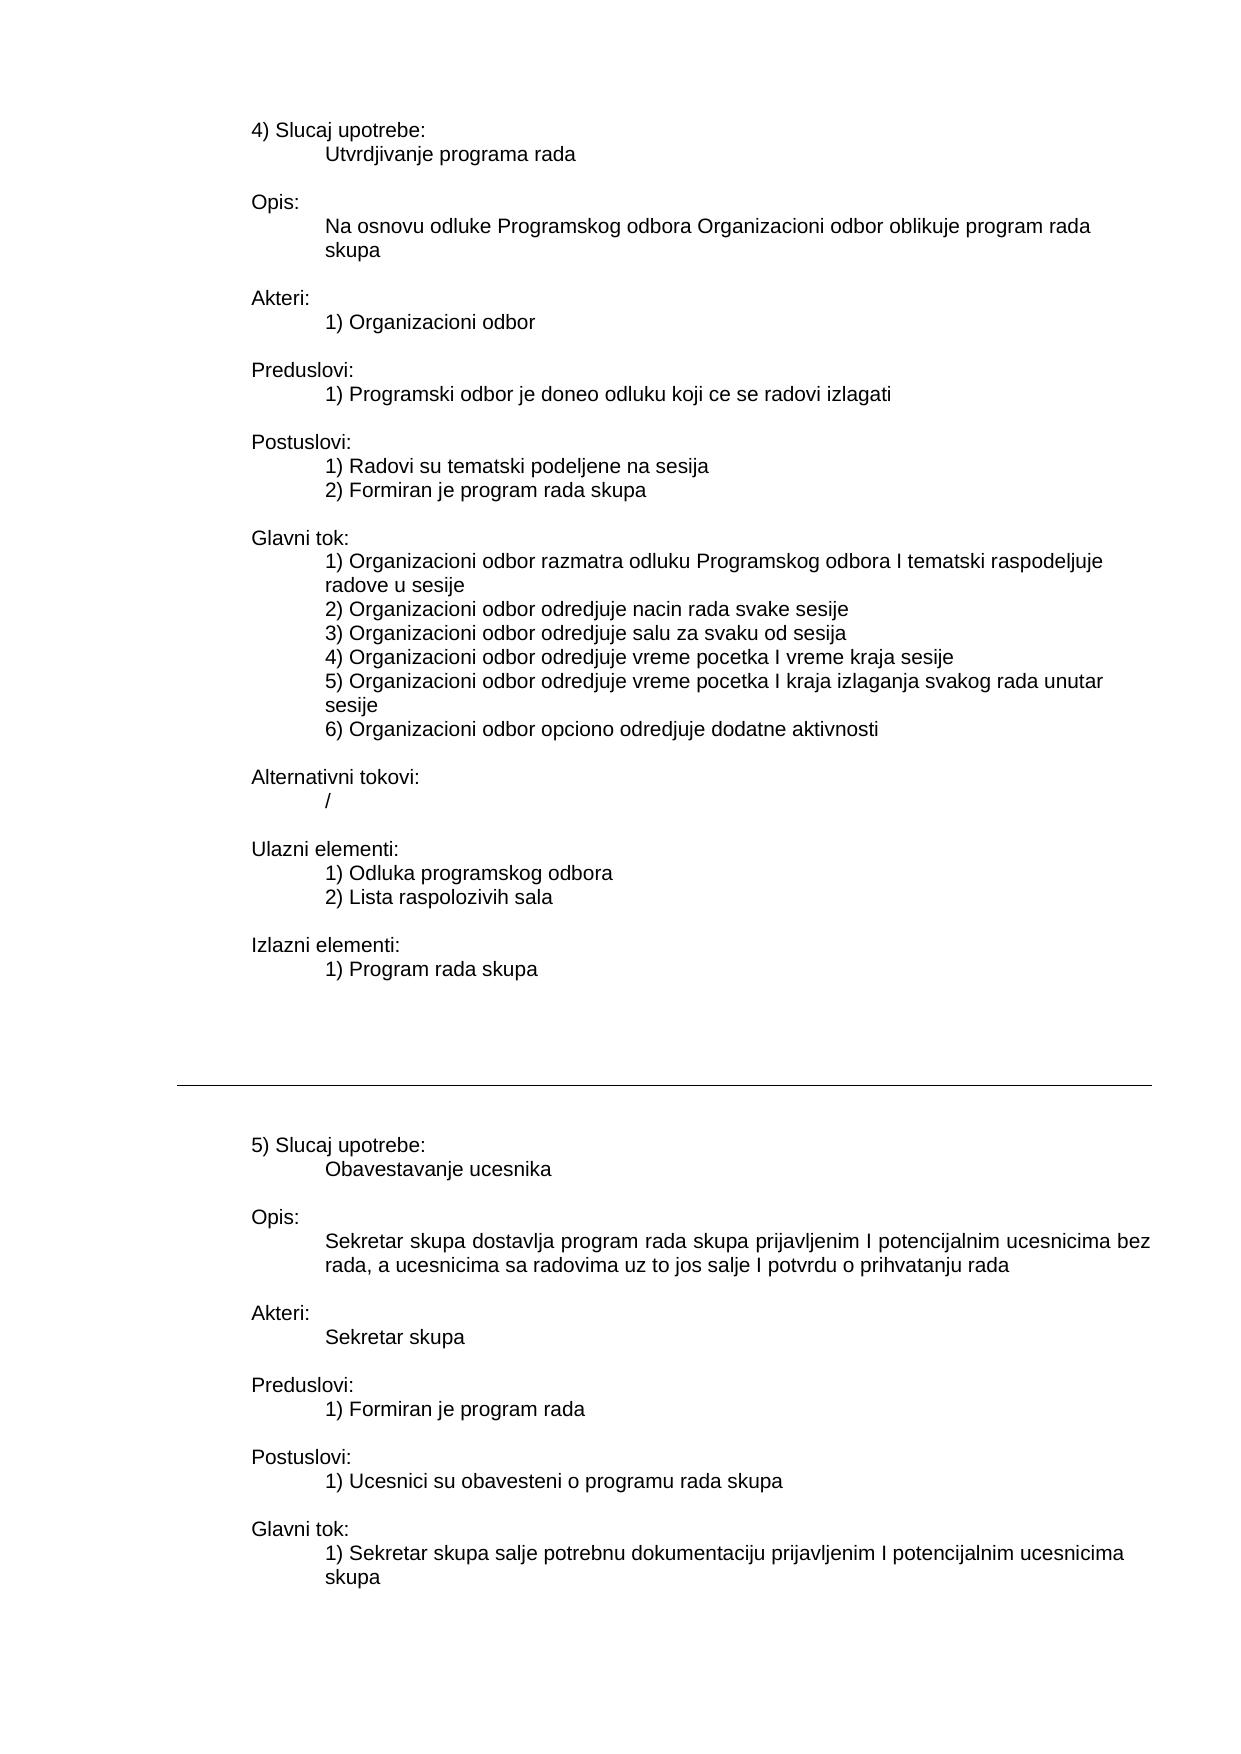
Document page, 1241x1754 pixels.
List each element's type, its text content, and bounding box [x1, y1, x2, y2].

text 4) Slucaj upotrebe: [177, 118, 1152, 142]
text Utvrdjivanje programa rada [177, 142, 1152, 166]
text Akteri: [177, 286, 1152, 310]
text Postuslovi: [177, 1445, 1152, 1469]
text / [177, 789, 1152, 813]
text 1) Program rada skupa [177, 957, 1152, 981]
text Na osnovu odluke Programskog odbora Organizacioni odbor oblikuje program rada skupa [177, 214, 1152, 262]
text Izlazni elementi: [177, 933, 1152, 957]
text Akteri: [177, 1301, 1152, 1325]
text 2) Formiran je program rada skupa [177, 477, 1152, 501]
text Preduslovi: [177, 1373, 1152, 1397]
text Obavestavanje ucesnika [177, 1157, 1152, 1181]
text 2) Lista raspolozivih sala [177, 885, 1152, 909]
text 1) Radovi su tematski podeljene na sesija [177, 453, 1152, 477]
text 5) Organizacioni odbor odredjuje vreme pocetka I kraja izlaganja svakog rada unutar sesije [177, 669, 1152, 717]
text Alternativni tokovi: [177, 765, 1152, 789]
text Glavni tok: [177, 1517, 1152, 1541]
text Glavni tok: [177, 525, 1152, 549]
text 3) Organizacioni odbor odredjuje salu za svaku od sesija [177, 621, 1152, 645]
text 2) Organizacioni odbor odredjuje nacin rada svake sesije [177, 597, 1152, 621]
text Opis: [177, 190, 1152, 214]
text 1) Organizacioni odbor [177, 310, 1152, 334]
text 6) Organizacioni odbor opciono odredjuje dodatne aktivnosti [177, 717, 1152, 741]
text 5) Slucaj upotrebe: [177, 1133, 1152, 1157]
text Sekretar skupa [177, 1325, 1152, 1349]
text Opis: [177, 1205, 1152, 1229]
text 1) Formiran je program rada [177, 1397, 1152, 1421]
text 1) Organizacioni odbor razmatra odluku Programskog odbora I tematski raspodeljuje radove u sesije [177, 549, 1152, 597]
text 4) Organizacioni odbor odredjuje vreme pocetka I vreme kraja sesije [177, 645, 1152, 669]
text 1) Programski odbor je doneo odluku koji ce se radovi izlagati [177, 382, 1152, 406]
text 1) Ucesnici su obavesteni o programu rada skupa [177, 1469, 1152, 1493]
text Preduslovi: [177, 358, 1152, 382]
text 1) Odluka programskog odbora [177, 861, 1152, 885]
text Postuslovi: [177, 429, 1152, 453]
text 1) Sekretar skupa salje potrebnu dokumentaciju prijavljenim I potencijalnim ucesnicima skupa [177, 1541, 1152, 1588]
text Sekretar skupa dostavlja program rada skupa prijavljenim I potencijalnim ucesnicima bez rada, a ucesnicima sa radovima uz to jos salje I potvrdu o prihvatanju rada [177, 1229, 1152, 1277]
text Ulazni elementi: [177, 837, 1152, 861]
